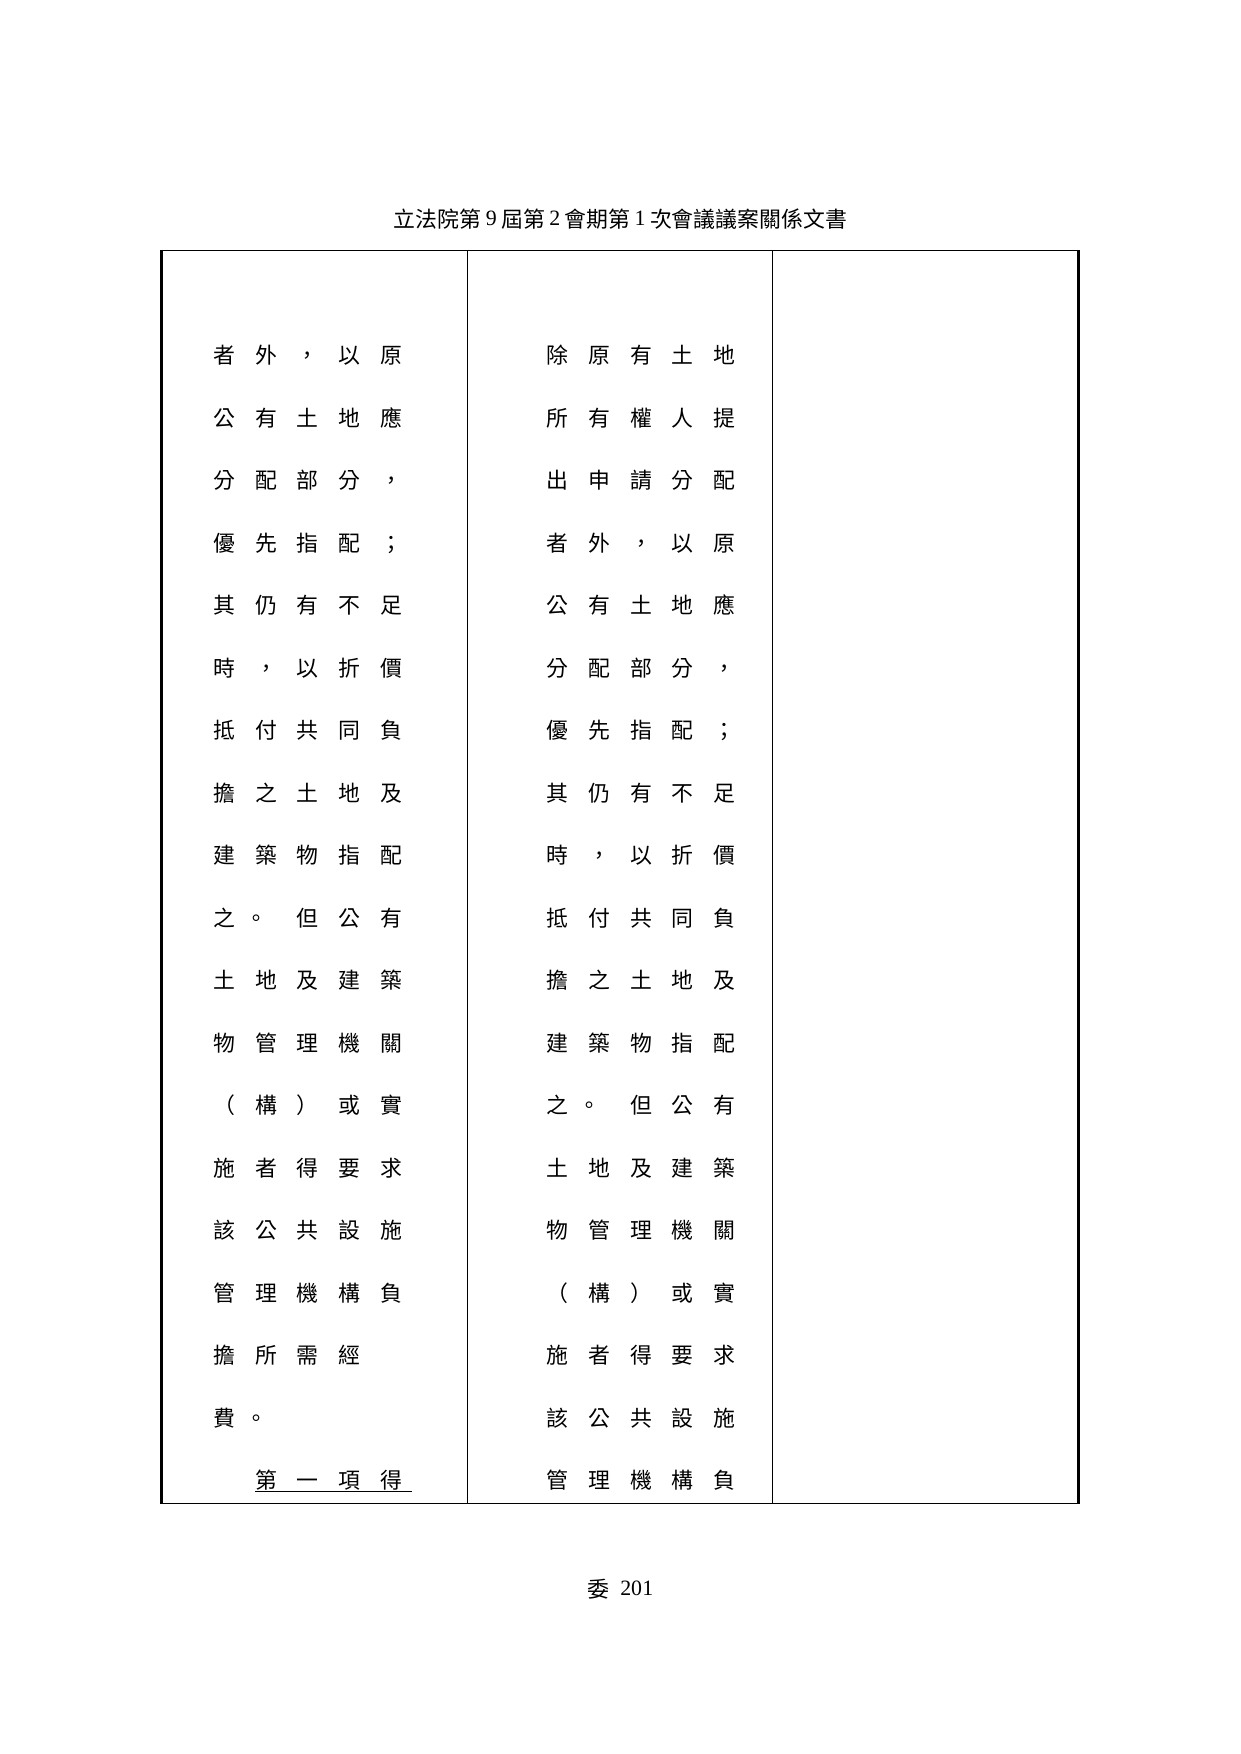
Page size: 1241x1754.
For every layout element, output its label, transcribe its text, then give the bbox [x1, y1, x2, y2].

table_cell 者外，以原公有土地應分配部分，優先指配；其仍有不足時，以折價抵付共同負擔之土地及建築物指配之。但公有土地及建築物管理機關（構）或實施者得要求該公共設施管理機構負擔所需經費。 第一項得 [163, 251, 467, 1503]
table_cell 除原有土地所有權人提出申請分配者外，以原公有土地應分配部分，優先指配；其仍有不足時，以折價抵付共同負擔之土地及建築物指配之。但公有土地及建築物管理機關（構）或實施者得要求該公共設施管理機構負 [468, 251, 772, 1503]
table_cell [773, 251, 1077, 1503]
